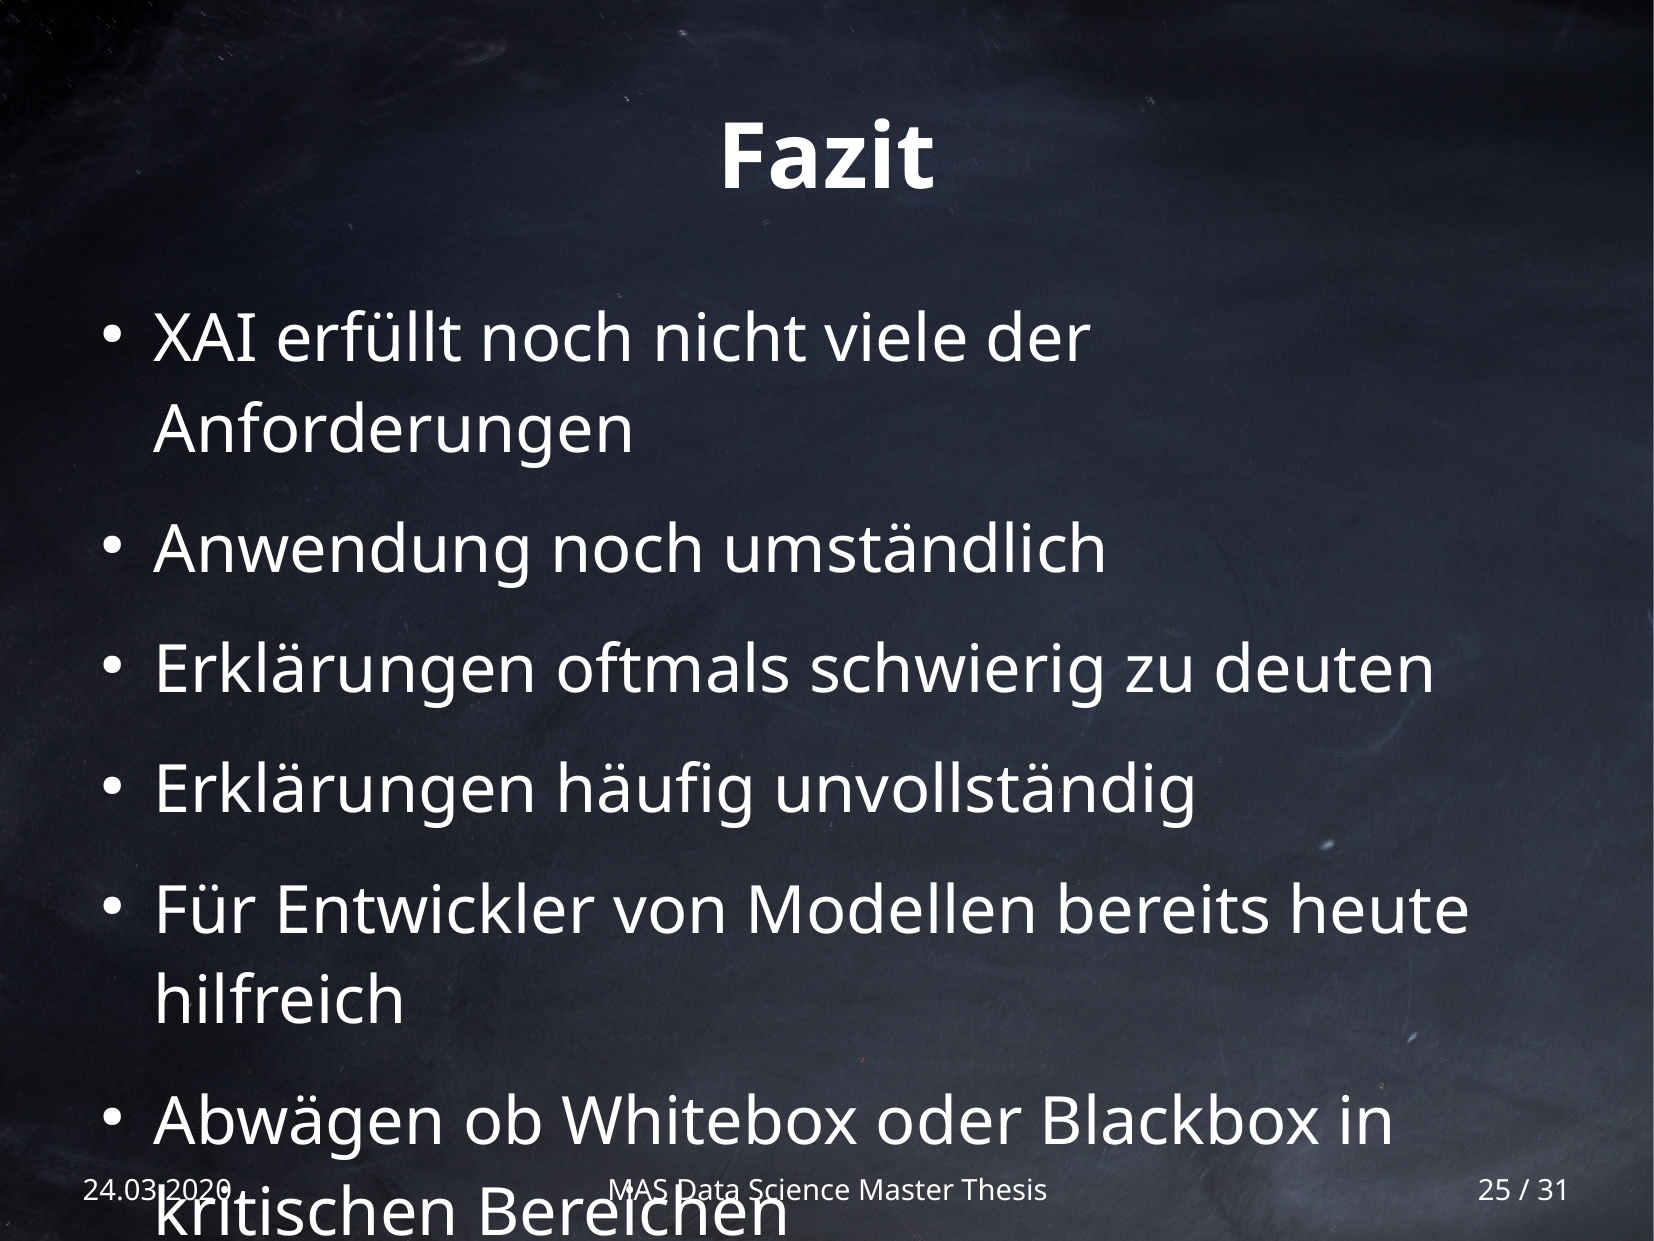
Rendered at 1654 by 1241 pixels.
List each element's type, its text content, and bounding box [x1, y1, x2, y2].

picture [0, 0, 1654, 1241]
title Fazit [82, 49, 1571, 257]
list XAI erfüllt noch nicht viele der Anforderungen Anwendung noch umständlich Erklärungen oftmals schwierig zu deuten Erklärungen häufig unvollständig Für Entwickler von Modellen bereits heute hilfreich Abwägen ob Whitebox oder Blackbox in kritischen Bereichen [82, 290, 1571, 1241]
